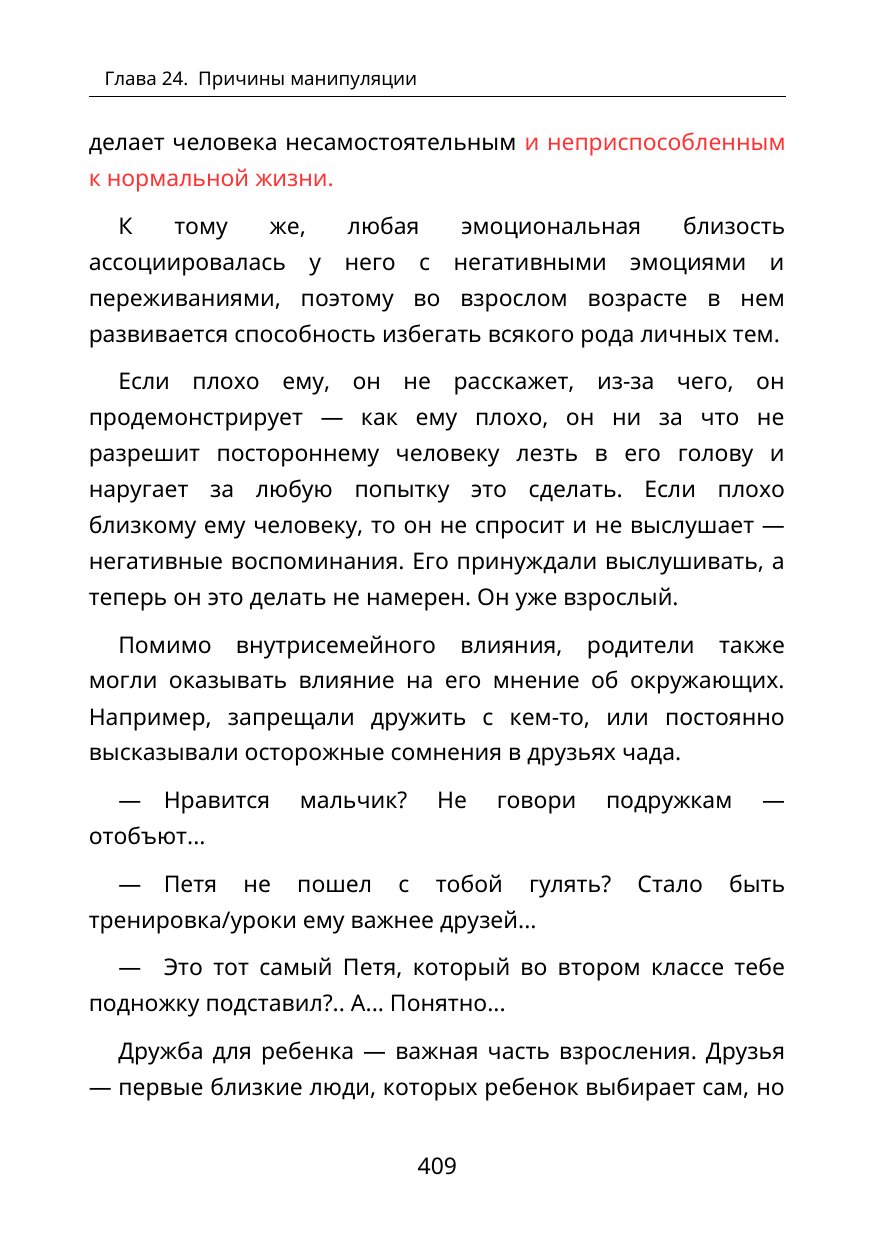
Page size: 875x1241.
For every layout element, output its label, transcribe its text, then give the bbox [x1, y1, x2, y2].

list Петя не пошел с тобой гулять? Стало быть тренировка/уроки ему важнее друзей... [88, 868, 786, 935]
text Дружба для ребенка — важная часть взросления. Друзья — первые близкие люди, которых ребенок выбирает сам, но [88, 1035, 786, 1102]
text Если плохо ему, он не расскажет, из-за чего, он продемонстрирует — как ему плохо, он ни за что не разрешит постороннему человеку лезть в его голову и наругает за любую попытку это сделать. Если плохо близкому ему человеку, то он не спросит и не выслушает — негативные воспоминания. Его принуждали выслушивать, а теперь он это делать не намерен. Он уже взрослый. [88, 365, 786, 612]
list Нравится мальчик? Не говори подружкам — отобъют... [88, 784, 786, 851]
text делает человека несамостоятельным и неприспособленным к нормальной жизни. [88, 126, 786, 193]
list Это тот самый Петя, который во втором классе тебе подножку подставил?.. А... Понятно... [88, 951, 786, 1018]
text Помимо внутрисемейного влияния, родители также могли оказывать влияние на его мнение об окружающих. Например, запрещали дружить с кем-то, или постоянно высказывали осторожные сомнения в друзьях чада. [88, 628, 786, 768]
text К тому же, любая эмоциональная близость ассоциировалась у него с негативными эмоциями и переживаниями, поэтому во взрослом возрасте в нем развивается способность избегать всякого рода личных тем. [88, 210, 786, 349]
